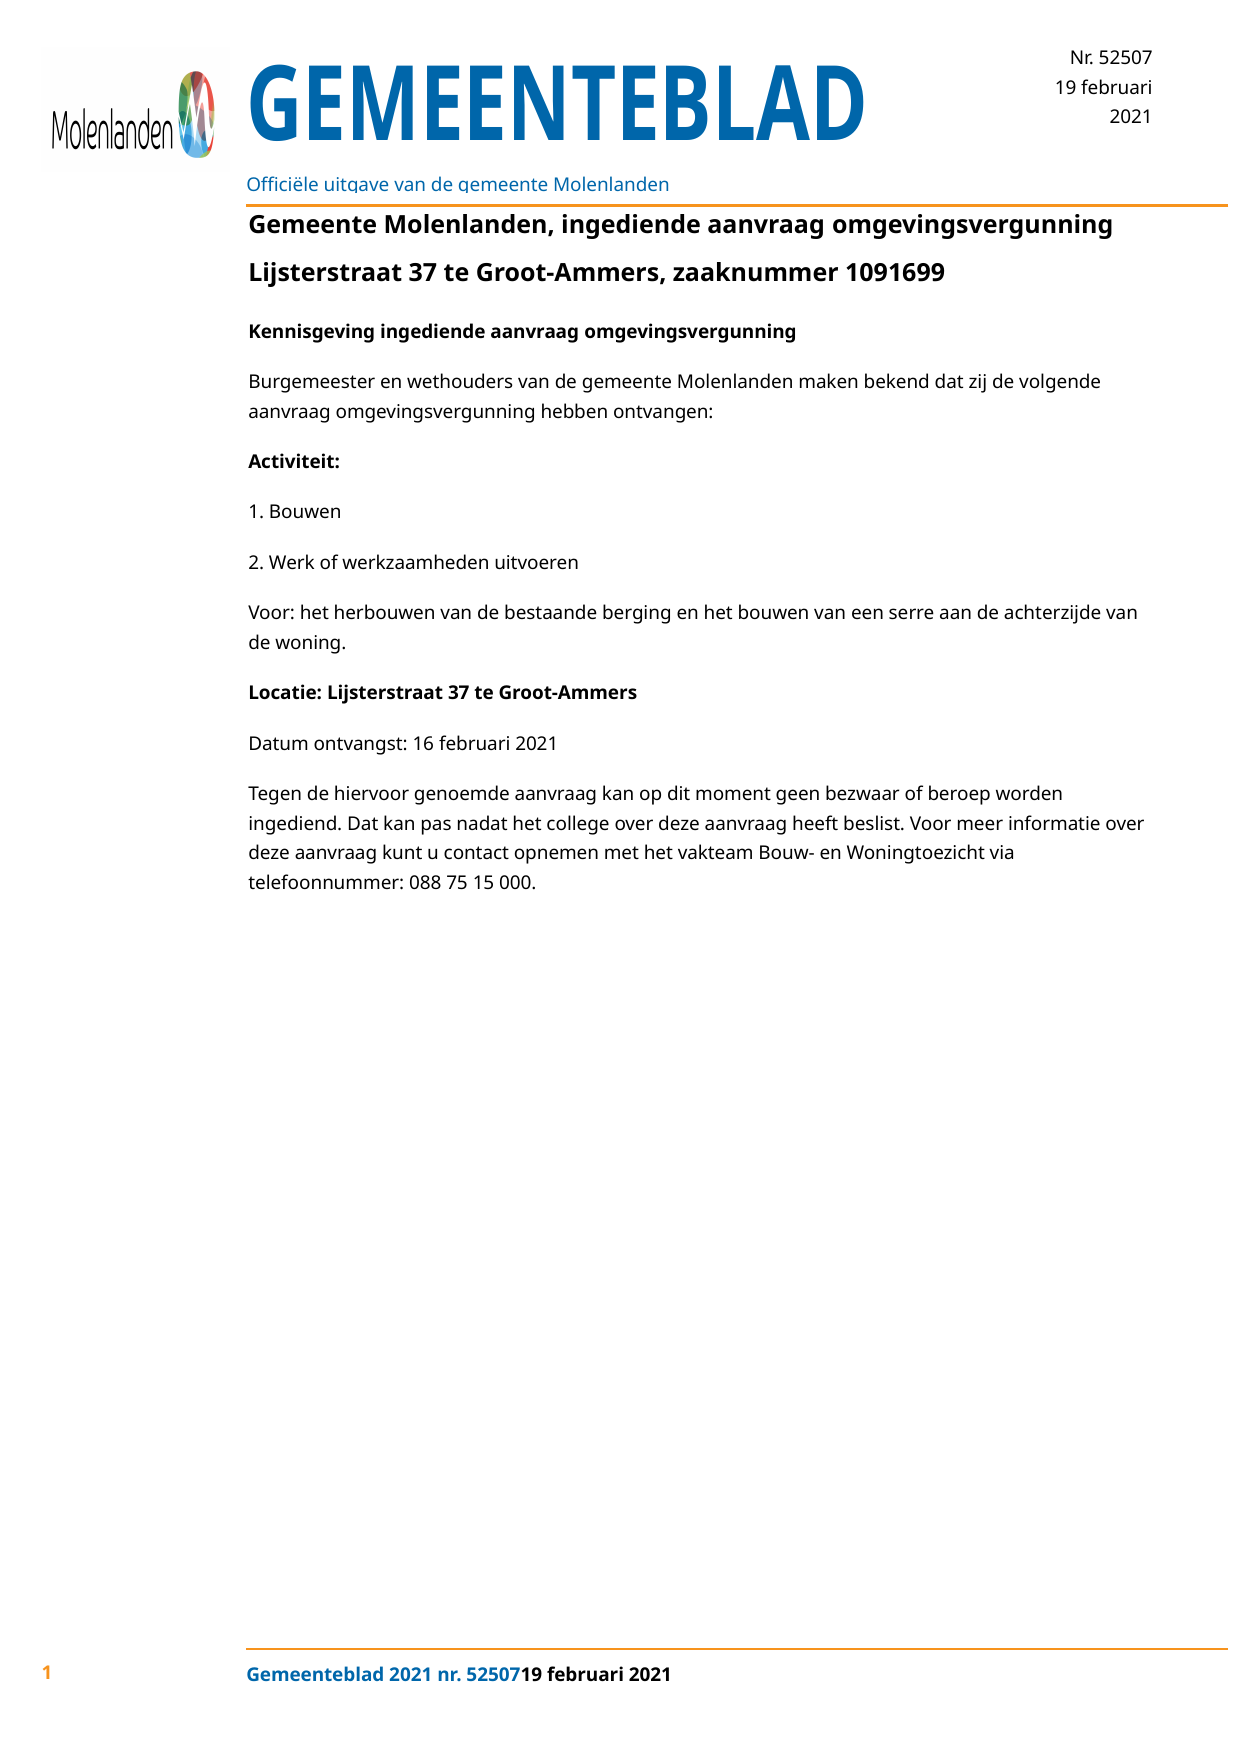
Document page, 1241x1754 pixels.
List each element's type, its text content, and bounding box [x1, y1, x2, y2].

text Tegen de hiervoor genoemde aanvraag kan op dit moment geen bezwaar of beroep worden ingediend. Dat kan pas nadat het college over deze aanvraag heeft beslist. Voor meer informatie over deze aanvraag kunt u contact opnemen met het vakteam Bouw- en Woningtoezicht via telefoonnummer: 088 75 15 000. [248, 780, 1152, 895]
text 2. Werk of werkzaamheden uitvoeren [248, 549, 1152, 575]
text Datum ontvangst: 16 februari 2021 [248, 730, 1152, 756]
text Activiteit: [248, 448, 1152, 474]
text Burgemeester en wethouders van de gemeente Molenlanden maken bekend dat zij de volgende aanvraag omgevingsvergunning hebben ontvangen: [248, 368, 1152, 424]
text Locatie: Lijsterstraat 37 te Groot-Ammers [248, 679, 1152, 705]
text 1. Bouwen [248, 499, 1152, 524]
text Kennisgeving ingediende aanvraag omgevingsvergunning [248, 318, 1152, 344]
text Voor: het herbouwen van de bestaande berging en het bouwen van een serre aan de achterzijde van de woning. [248, 599, 1152, 655]
picture [41, 47, 231, 172]
text Gemeente Molenlanden, ingediende aanvraag omgevingsvergunning Lijsterstraat 37 te Groot-Ammers, zaaknummer 1091699 [248, 207, 1152, 288]
